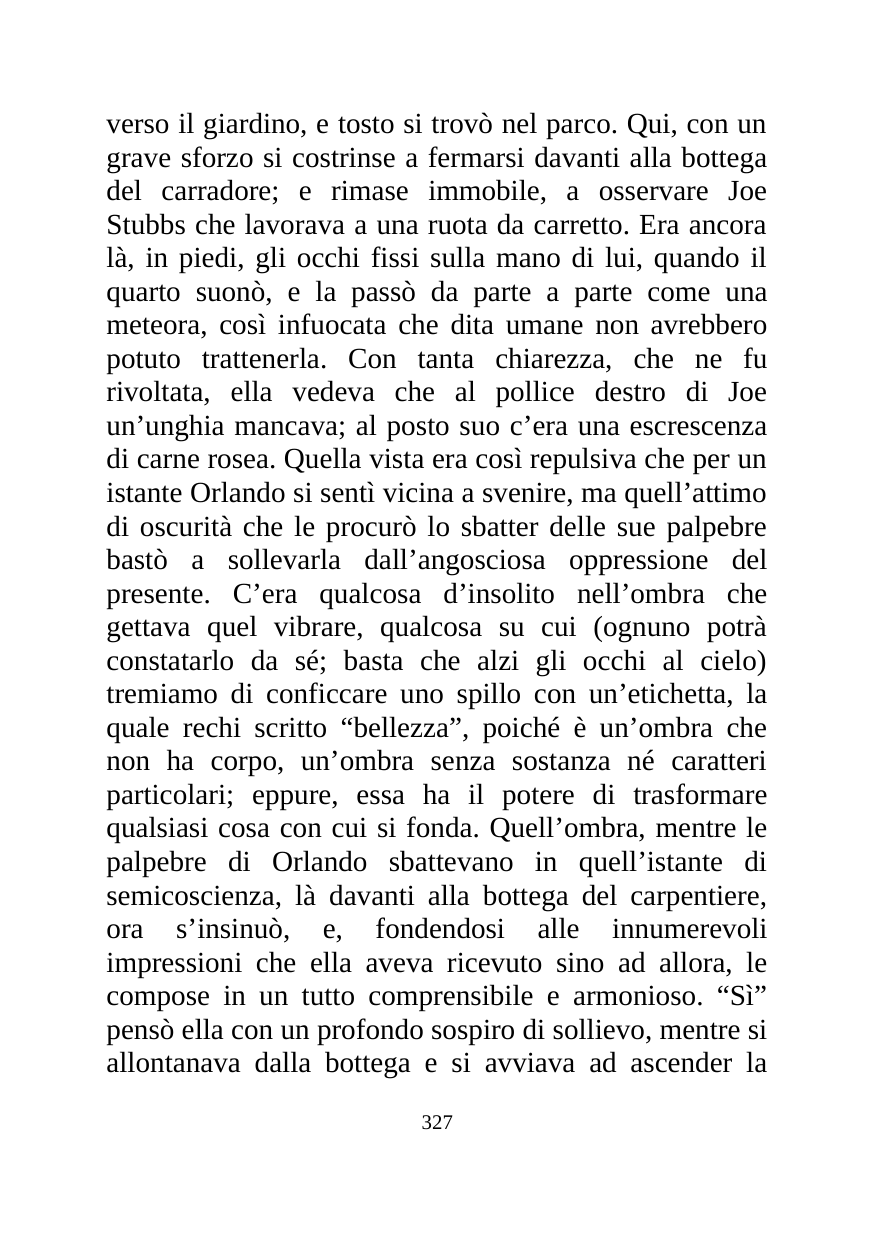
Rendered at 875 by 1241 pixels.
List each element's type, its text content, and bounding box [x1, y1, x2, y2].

text verso il giardino, e tosto si trovò nel parco. Qui, con un grave sforzo si costrinse a fermarsi davanti alla bottega del carradore; e rimase immobile, a osservare Joe Stubbs che lavorava a una ruota da carretto. Era ancora là, in piedi, gli occhi fissi sulla mano di lui, quando il quarto suonò, e la passò da parte a parte come una meteora, così infuocata che dita umane non avrebbero potuto trattenerla. Con tanta chiarezza, che ne fu rivoltata, ella vedeva che al pollice destro di Joe un’unghia mancava; al posto suo c’era una escrescenza di carne rosea. Quella vista era così repulsiva che per un istante Orlando si sentì vicina a svenire, ma quell’attimo di oscurità che le procurò lo sbatter delle sue palpebre bastò a sollevarla dall’angosciosa oppressione del presente. C’era qualcosa d’insolito nell’ombra che gettava quel vibrare, qualcosa su cui (ognuno potrà constatarlo da sé; basta che alzi gli occhi al cielo) tremiamo di conficcare uno spillo con un’etichetta, la quale rechi scritto “bellezza”, poiché è un’ombra che non ha corpo, un’ombra senza sostanza né caratteri particolari; eppure, essa ha il potere di trasformare qualsiasi cosa con cui si fonda. Quell’ombra, mentre le palpebre di Orlando sbattevano in quell’istante di semicoscienza, là davanti alla bottega del carpentiere, ora s’insinuò, e, fondendosi alle innumerevoli impressioni che ella aveva ricevuto sino ad allora, le compose in un tutto comprensibile e armonioso. “Sì” pensò ella con un profondo sospiro di sollievo, mentre si allontanava dalla bottega e si avviava ad ascender la [106, 106, 768, 1079]
